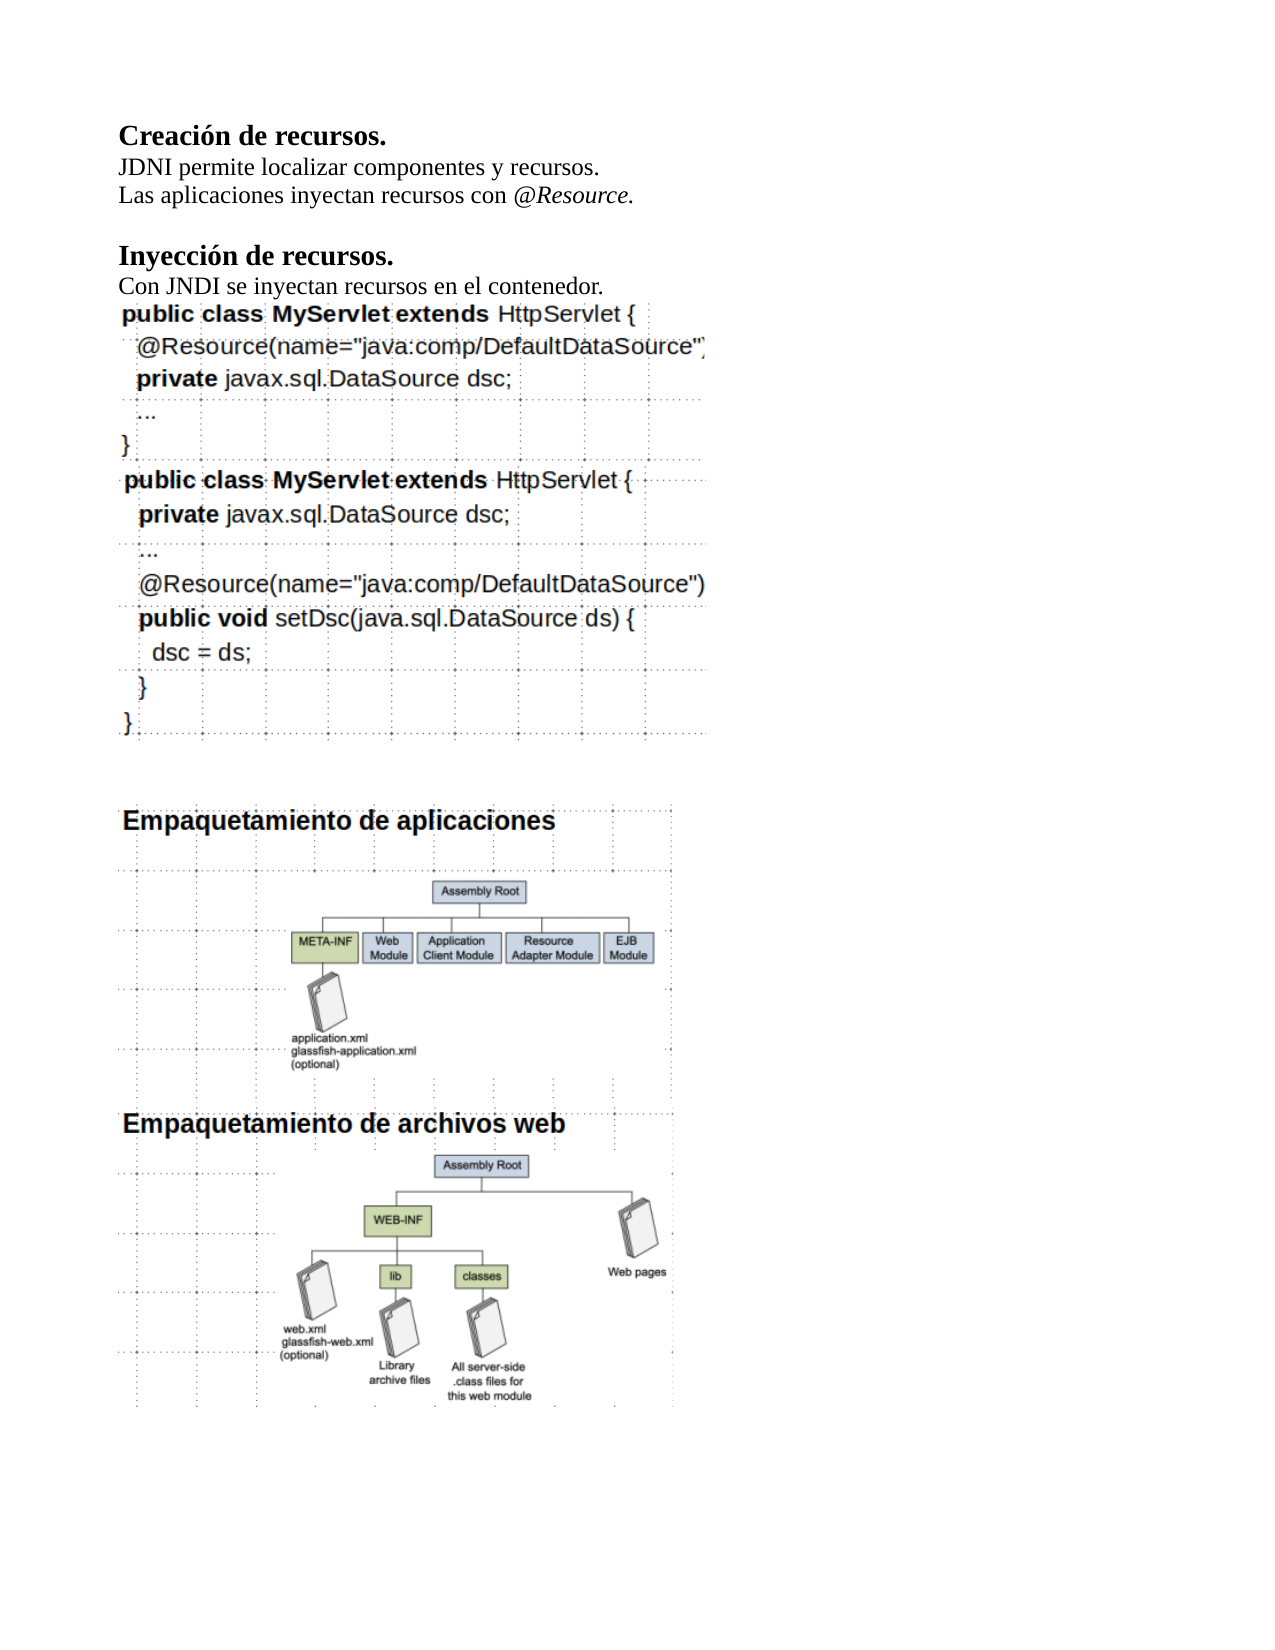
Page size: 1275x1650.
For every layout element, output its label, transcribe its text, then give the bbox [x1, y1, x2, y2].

picture [118, 801, 674, 1407]
text Las aplicaciones inyectan recursos con @Resource. [118, 180, 1157, 209]
text Con JNDI se inyectan recursos en el contenedor. [118, 271, 1157, 300]
text Creación de recursos. [118, 118, 1157, 152]
text Inyección de recursos. [118, 238, 1157, 271]
text JDNI permite localizar componentes y recursos. [118, 152, 1157, 180]
picture [118, 300, 707, 744]
